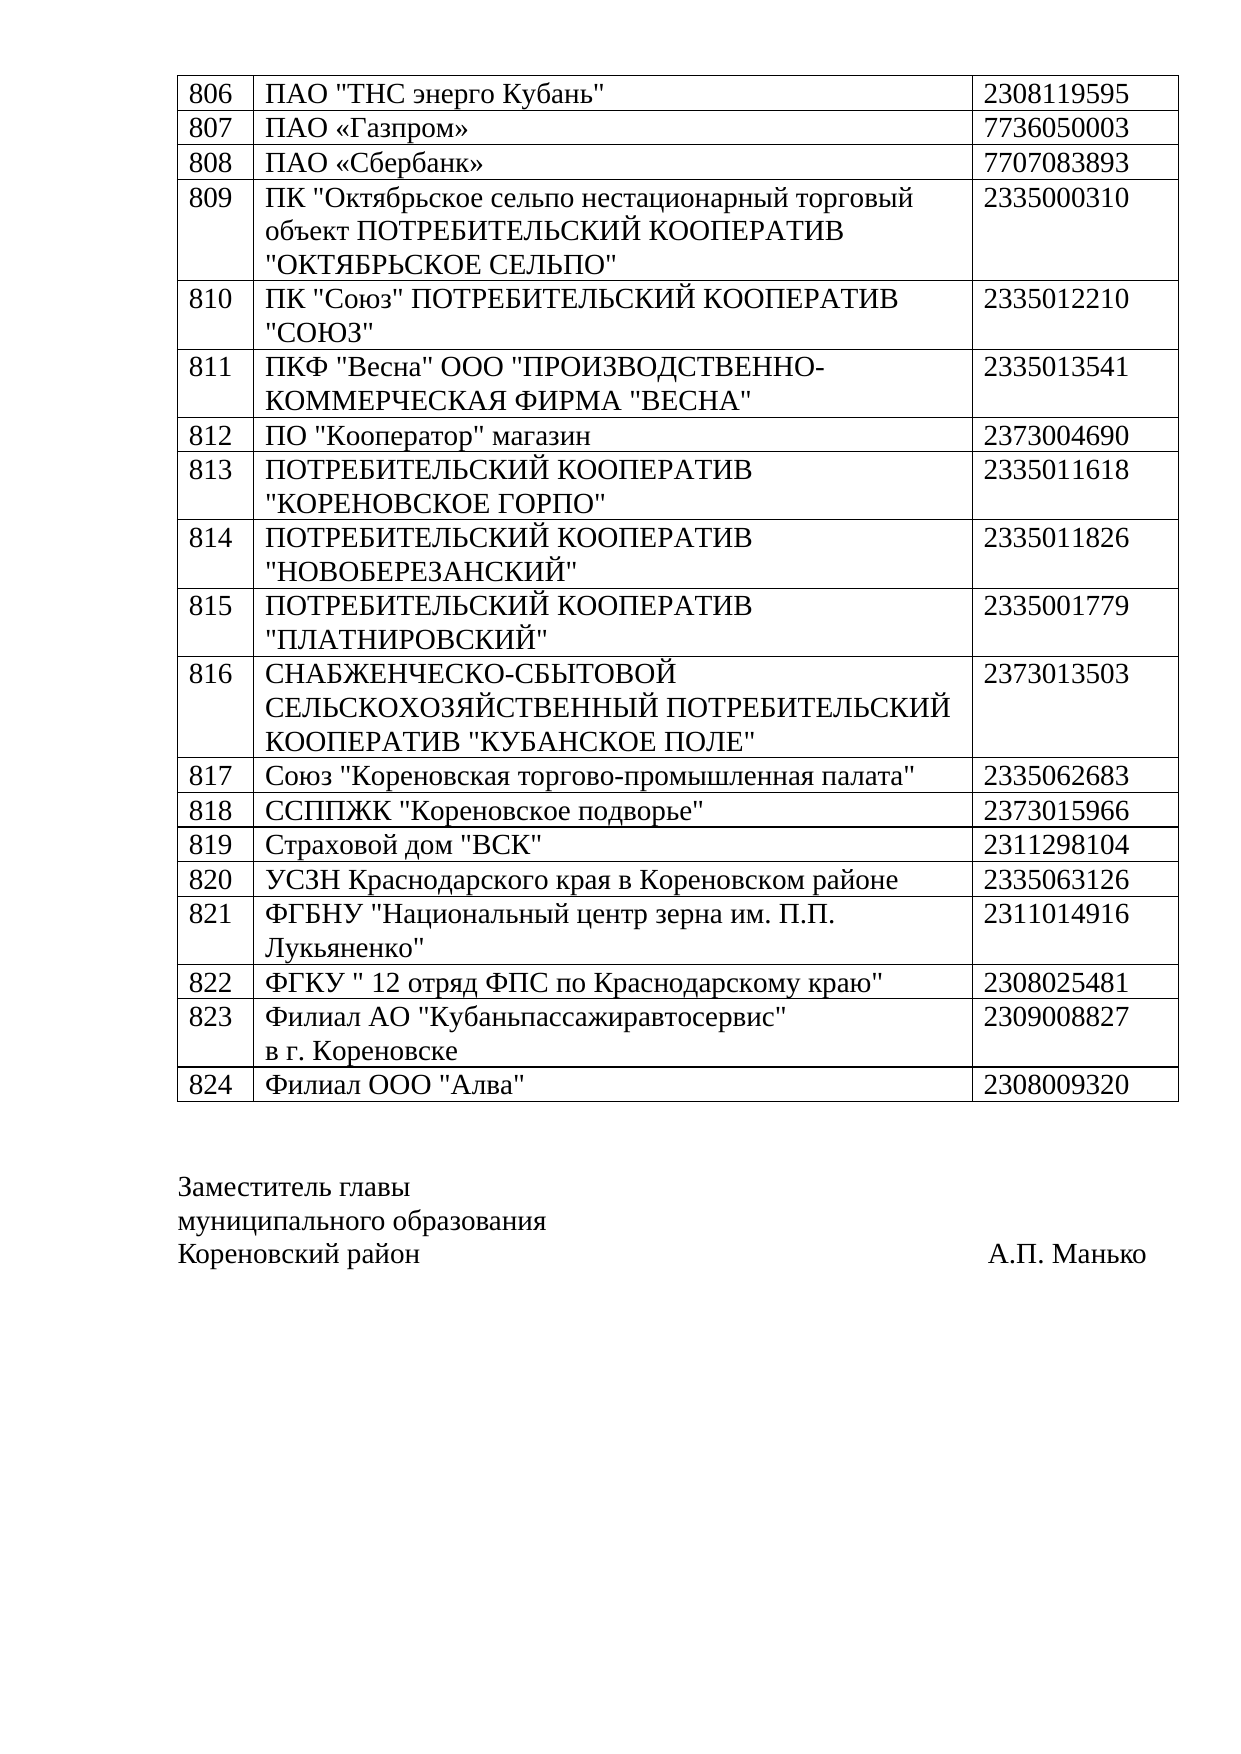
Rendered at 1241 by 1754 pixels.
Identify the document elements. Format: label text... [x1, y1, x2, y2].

table_cell 2308025481 [973, 965, 1178, 998]
table_cell 2335001779 [973, 589, 1178, 656]
table_cell ПАО "ТНС энерго Кубань" [254, 76, 972, 109]
table_cell ПАО «Газпром» [254, 111, 972, 144]
text Заместитель главы [177, 1169, 1181, 1203]
table_cell 815 [178, 589, 253, 656]
table_cell 818 [178, 793, 253, 826]
table_cell 823 [178, 999, 253, 1066]
table_cell 2335063126 [973, 862, 1178, 896]
table_cell 808 [178, 145, 253, 179]
table_cell 822 [178, 965, 253, 998]
table_cell ССППЖК "Кореновское подворье" [254, 793, 972, 826]
table_cell ПОТРЕБИТЕЛЬСКИЙ КООПЕРАТИВ "НОВОБЕРЕЗАНСКИЙ" [254, 520, 972, 587]
table_cell ФГБНУ "Национальный центр зерна им. П.П. Лукьяненко" [254, 897, 972, 964]
table_cell 820 [178, 862, 253, 896]
table_cell ПО "Кооператор" магазин [254, 418, 972, 451]
table_cell ПК "Союз" ПОТРЕБИТЕЛЬСКИЙ КООПЕРАТИВ "СОЮЗ" [254, 281, 972, 348]
table_cell 814 [178, 520, 253, 587]
table_cell 2335000310 [973, 180, 1178, 280]
table_cell 816 [178, 657, 253, 757]
table_cell 7707083893 [973, 145, 1178, 179]
table_cell ПКФ "Весна" ООО "ПРОИЗВОДСТВЕННО-КОММЕРЧЕСКАЯ ФИРМА "ВЕСНА" [254, 350, 972, 417]
table_cell 809 [178, 180, 253, 280]
table_cell 2373015966 [973, 793, 1178, 826]
table_cell 817 [178, 758, 253, 792]
table_cell ПОТРЕБИТЕЛЬСКИЙ КООПЕРАТИВ "ПЛАТНИРОВСКИЙ" [254, 589, 972, 656]
table_cell Филиал АО "Кубаньпассажиравтосервис" в г. Кореновске [254, 999, 972, 1066]
table_cell 2373013503 [973, 657, 1178, 757]
table_cell 2311298104 [973, 828, 1178, 861]
table_cell 824 [178, 1068, 253, 1101]
table_cell Страховой дом "ВСК" [254, 828, 972, 861]
table_cell 2335013541 [973, 350, 1178, 417]
table_cell 2308119595 [973, 76, 1178, 109]
table_cell Союз "Кореновская торгово-промышленная палата" [254, 758, 972, 792]
table_cell 813 [178, 452, 253, 519]
table_cell ПК "Октябрьское сельпо нестационарный торговый объект ПОТРЕБИТЕЛЬСКИЙ КООПЕРАТИВ "ОКТЯБРЬСКОЕ СЕЛЬПО" [254, 180, 972, 280]
table_cell 2309008827 [973, 999, 1178, 1066]
table_cell Филиал ООО "Алва" [254, 1068, 972, 1101]
table_cell ПОТРЕБИТЕЛЬСКИЙ КООПЕРАТИВ "КОРЕНОВСКОЕ ГОРПО" [254, 452, 972, 519]
table_cell 7736050003 [973, 111, 1178, 144]
table_cell СНАБЖЕНЧЕСКО-СБЫТОВОЙ СЕЛЬСКОХОЗЯЙСТВЕННЫЙ ПОТРЕБИТЕЛЬСКИЙ КООПЕРАТИВ "КУБАНСКОЕ ПОЛЕ" [254, 657, 972, 757]
table_cell 2311014916 [973, 897, 1178, 964]
table_cell 2335062683 [973, 758, 1178, 792]
table_cell 812 [178, 418, 253, 451]
table_cell УСЗН Краснодарского края в Кореновском районе [254, 862, 972, 896]
table_cell 821 [178, 897, 253, 964]
table_cell 807 [178, 111, 253, 144]
table_cell 2373004690 [973, 418, 1178, 451]
table_cell 810 [178, 281, 253, 348]
table_cell 2335011826 [973, 520, 1178, 587]
table_cell 811 [178, 350, 253, 417]
table_cell 2335011618 [973, 452, 1178, 519]
table_cell 806 [178, 76, 253, 109]
table_cell 819 [178, 828, 253, 861]
table_cell ПАО «Сбербанк» [254, 145, 972, 179]
text муниципального образования [177, 1203, 1181, 1236]
table_cell 2335012210 [973, 281, 1178, 348]
table_cell 2308009320 [973, 1068, 1178, 1101]
table_cell ФГКУ " 12 отряд ФПС по Краснодарскому краю" [254, 965, 972, 998]
text Кореновский район А.П. Манько [177, 1236, 1181, 1270]
